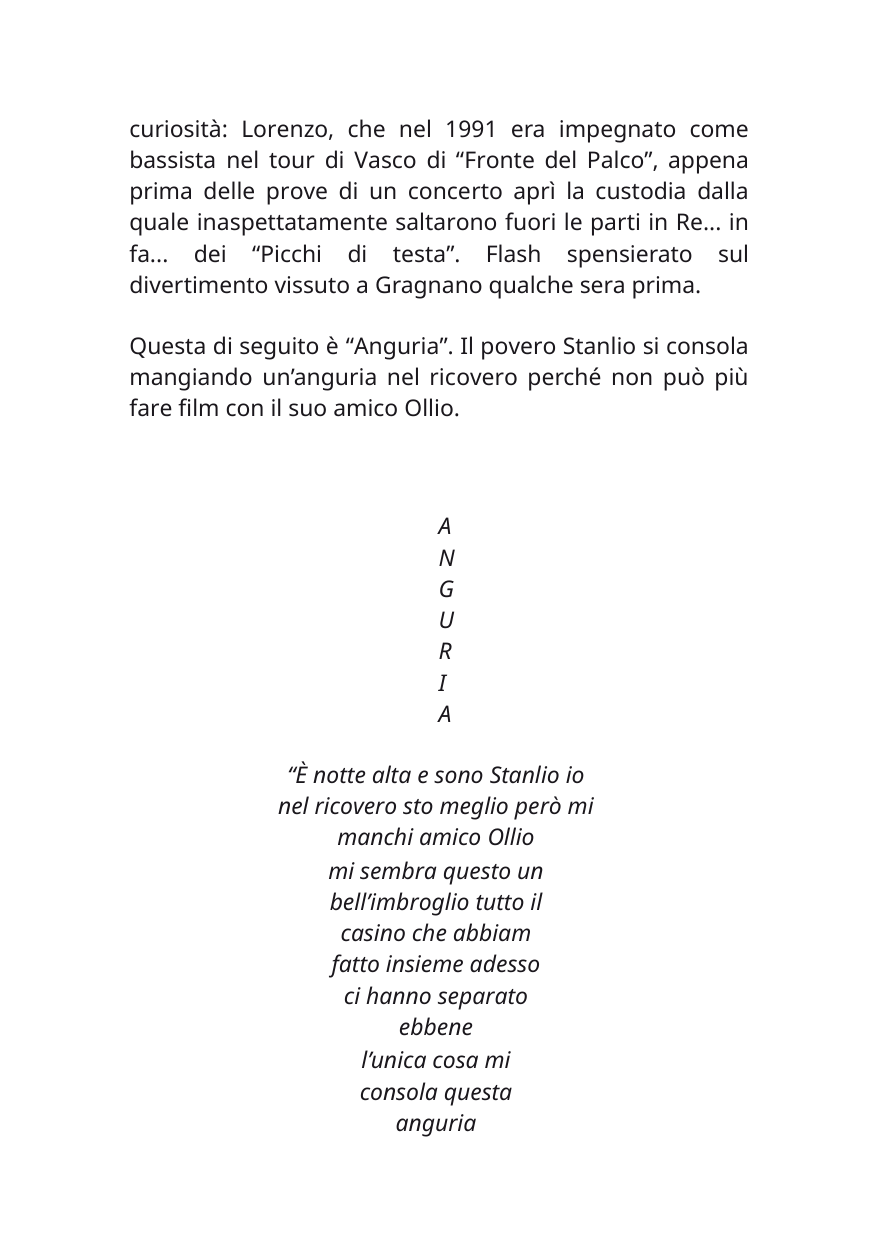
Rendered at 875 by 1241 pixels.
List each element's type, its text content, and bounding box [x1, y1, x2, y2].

text Questa di seguito è “Anguria”. Il povero Stanlio si consola mangiando un’anguria nel ricovero perché non può più fare film con il suo amico Ollio. [129, 330, 749, 423]
text l’unica cosa mi consola questa anguria [327, 1044, 547, 1138]
text curiosità: Lorenzo, che nel 1991 era impegnato come bassista nel tour di Vasco di “Fronte del Palco”, appena prima delle prove di un concerto aprì la custodia dalla quale inaspettatamente saltarono fuori le parti in Re... in fa... dei “Picchi di testa”. Flash spensierato sul divertimento vissuto a Gragnano qualche sera prima. [129, 112, 749, 300]
text mi sembra questo un bell’imbroglio tutto il casino che abbiam fatto insieme adesso ci hanno separato ebbene [324, 854, 550, 1042]
text “È notte alta e sono Stanlio io nel ricovero sto meglio però mi manchi amico Ollio [269, 759, 605, 852]
